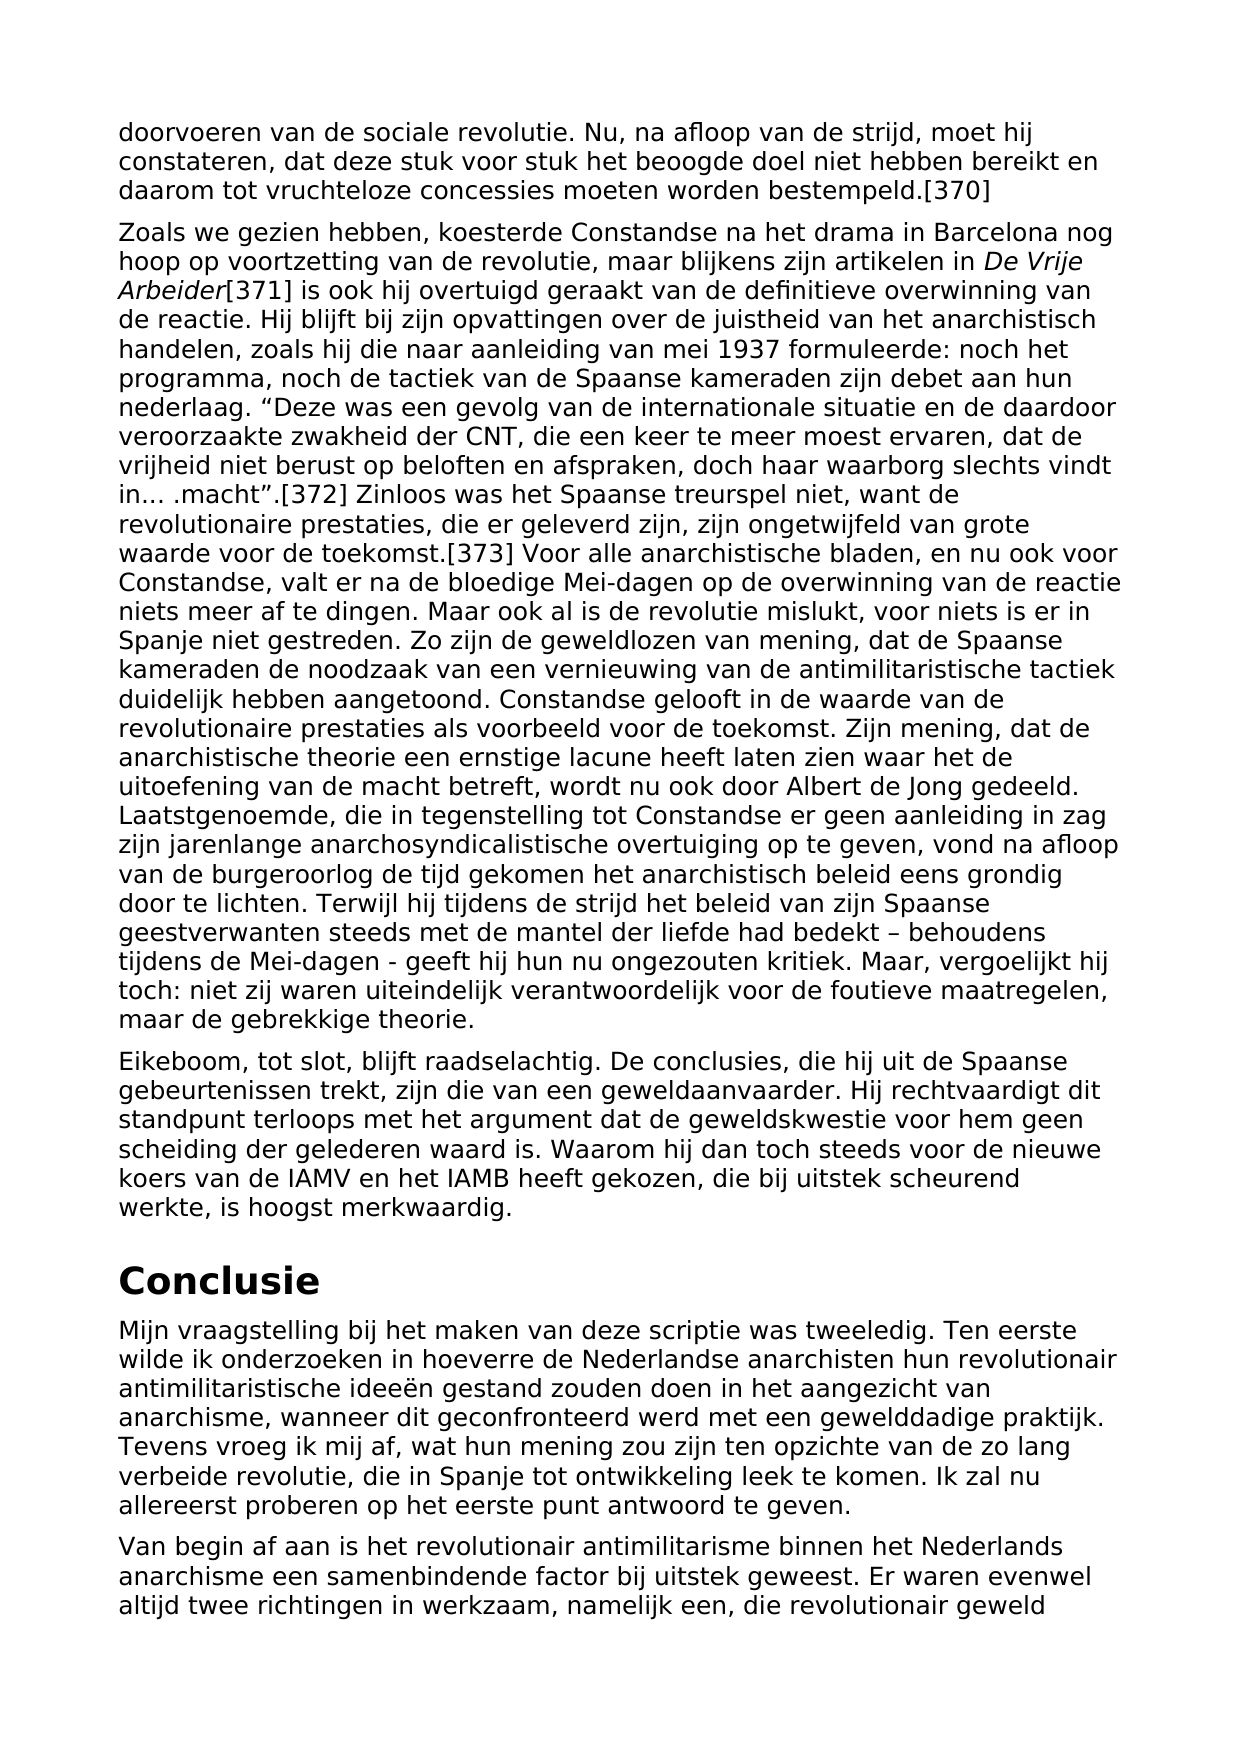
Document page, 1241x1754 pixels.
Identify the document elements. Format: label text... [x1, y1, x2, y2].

subtitle Conclusie [118, 1260, 1122, 1303]
text Zoals we gezien hebben, koesterde Constandse na het drama in Barcelona nog hoop op voortzetting van de revolutie, maar blijkens zijn artikelen in De Vrije Arbeider[371] is ook hij overtuigd geraakt van de definitieve overwinning van de reactie. Hij blijft bij zijn opvattingen over de juistheid van het anarchistisch handelen, zoals hij die naar aanleiding van mei 1937 formuleerde: noch het programma, noch de tactiek van de Spaanse kameraden zijn debet aan hun nederlaag. “Deze was een gevolg van de internationale situatie en de daardoor veroorzaakte zwakheid der CNT, die een keer te meer moest ervaren, dat de vrijheid niet berust op beloften en afspraken, doch haar waarborg slechts vindt in... .macht”.[372] Zinloos was het Spaanse treurspel niet, want de revolutionaire prestaties, die er geleverd zijn, zijn ongetwijfeld van grote waarde voor de toekomst.[373] Voor alle anarchistische bladen, en nu ook voor Constandse, valt er na de bloedige Mei-dagen op de overwinning van de reactie niets meer af te dingen. Maar ook al is de revolutie mislukt, voor niets is er in Spanje niet gestreden. Zo zijn de geweldlozen van mening, dat de Spaanse kameraden de noodzaak van een vernieuwing van de antimilitaristische tactiek duidelijk hebben aangetoond. Constandse gelooft in de waarde van de revolutionaire prestaties als voorbeeld voor de toekomst. Zijn mening, dat de anarchistische theorie een ernstige lacune heeft laten zien waar het de uitoefening van de macht betreft, wordt nu ook door Albert de Jong gedeeld. Laatstgenoemde, die in tegenstelling tot Constandse er geen aanleiding in zag zijn jarenlange anarchosyndicalistische overtuiging op te geven, vond na afloop van de burgeroorlog de tijd gekomen het anarchistisch beleid eens grondig door te lichten. Terwijl hij tijdens de strijd het beleid van zijn Spaanse geestverwanten steeds met de mantel der liefde had bedekt – behoudens tijdens de Mei-dagen - geeft hij hun nu ongezouten kritiek. Maar, vergoelijkt hij toch: niet zij waren uiteindelijk verantwoordelijk voor de foutieve maatregelen, maar de gebrekkige theorie. [118, 218, 1122, 1035]
text doorvoeren van de sociale revolutie. Nu, na afloop van de strijd, moet hij constateren, dat deze stuk voor stuk het beoogde doel niet hebben bereikt en daarom tot vruchteloze concessies moeten worden bestempeld.[370] [118, 118, 1122, 206]
text Eikeboom, tot slot, blijft raadselachtig. De conclusies, die hij uit de Spaanse gebeurtenissen trekt, zijn die van een geweldaanvaarder. Hij rechtvaardigt dit standpunt terloops met het argument dat de geweldskwestie voor hem geen scheiding der gelederen waard is. Waarom hij dan toch steeds voor de nieuwe koers van de IAMV en het IAMB heeft gekozen, die bij uitstek scheurend werkte, is hoogst merkwaardig. [118, 1047, 1122, 1222]
text Van begin af aan is het revolutionair antimilitarisme binnen het Nederlands anarchisme een samenbindende factor bij uitstek geweest. Er waren evenwel altijd twee richtingen in werkzaam, namelijk een, die revolutionair geweld [118, 1533, 1122, 1620]
text Mijn vraagstelling bij het maken van deze scriptie was tweeledig. Ten eerste wilde ik onderzoeken in hoeverre de Nederlandse anarchisten hun revolutionair antimilitaristische ideeën gestand zouden doen in het aangezicht van anarchisme, wanneer dit geconfronteerd werd met een gewelddadige praktijk. Tevens vroeg ik mij af, wat hun mening zou zijn ten opzichte van de zo lang verbeide revolutie, die in Spanje tot ontwikkeling leek te komen. Ik zal nu allereerst proberen op het eerste punt antwoord te geven. [118, 1316, 1122, 1520]
